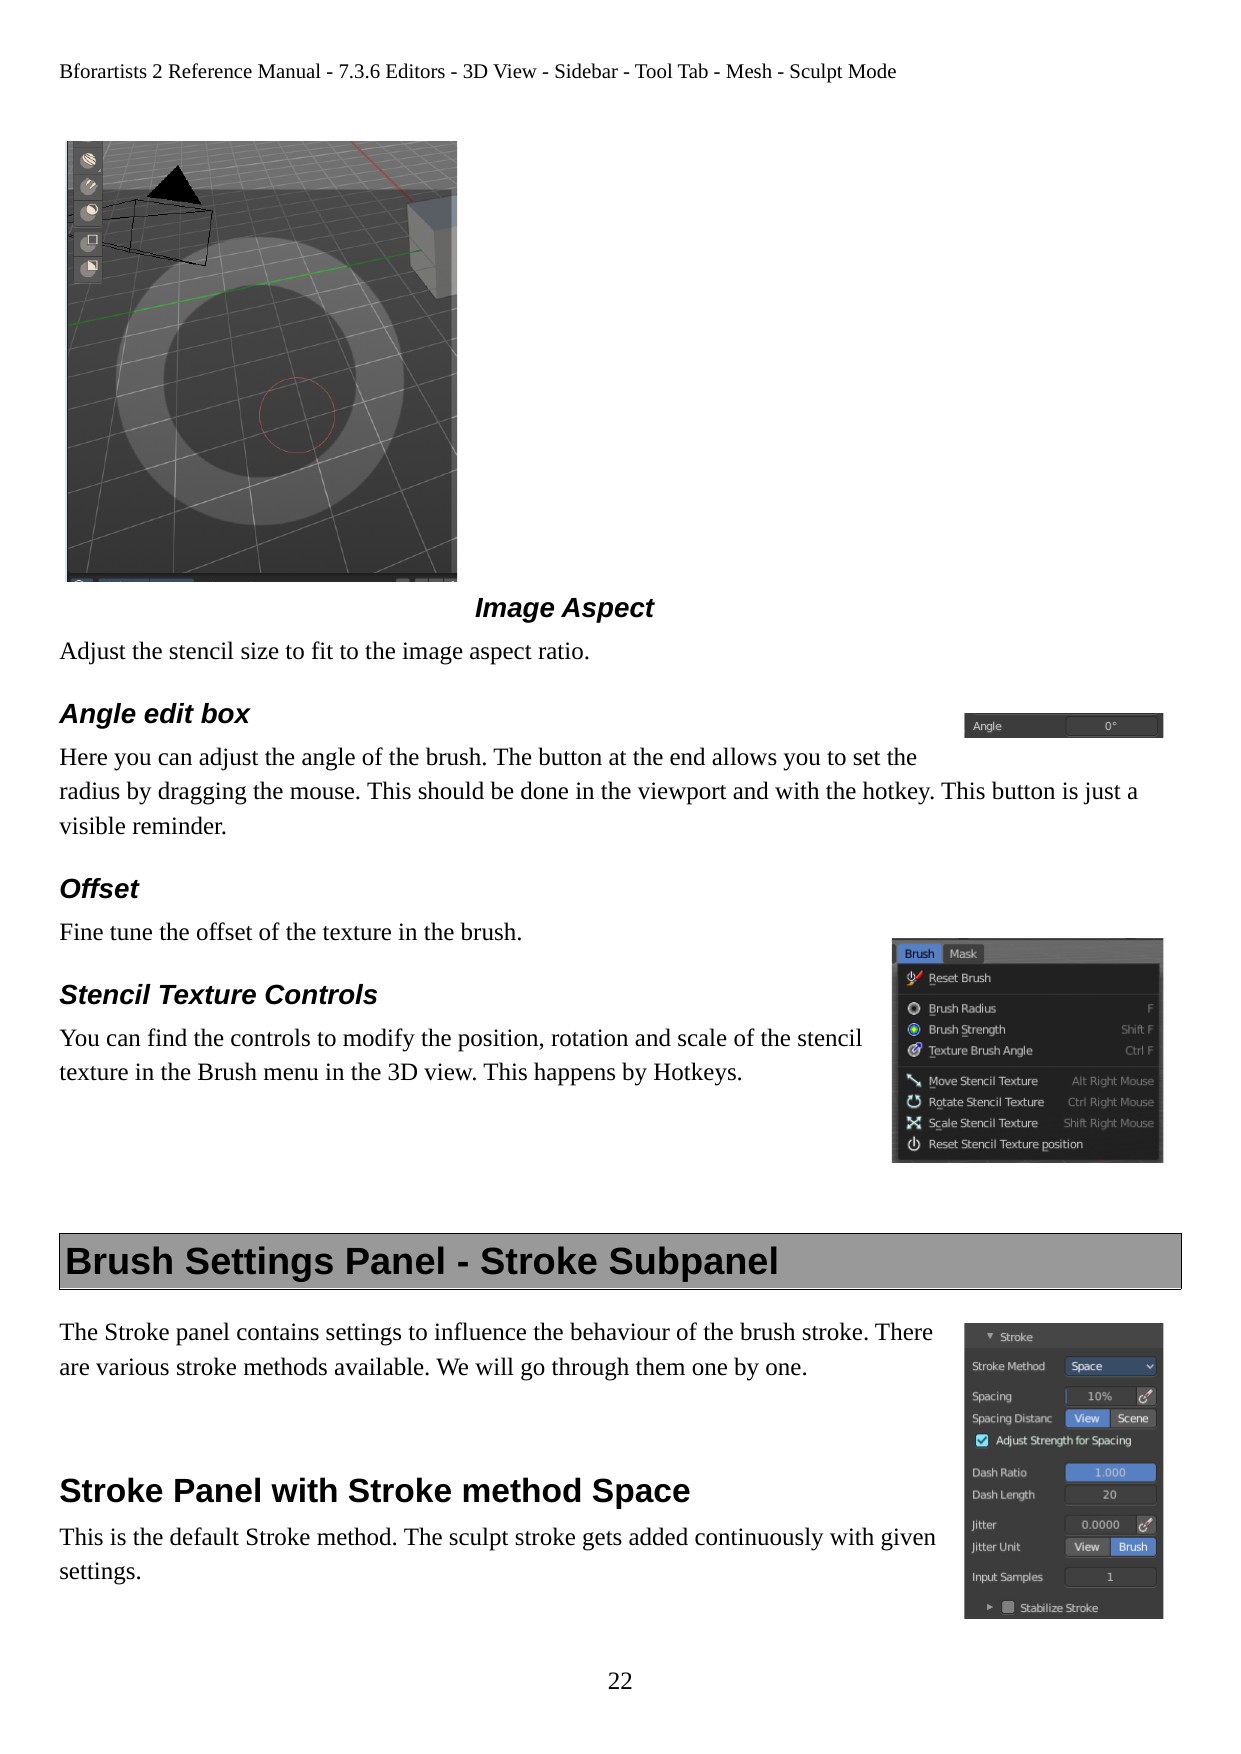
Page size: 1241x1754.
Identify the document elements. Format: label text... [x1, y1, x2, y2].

subtitle Offset [59, 872, 1181, 904]
subtitle Image Aspect [59, 592, 1181, 623]
text The Stroke panel contains settings to influence the behaviour of the brush stroke. There are various stroke methods available. We will go through them one by one. [59, 1317, 1181, 1381]
table_header Brush Settings Panel - Stroke Subpanel [60, 1234, 1181, 1288]
text This is the default Stroke method. The sculpt stroke gets added continuously with given settings. [59, 1522, 964, 1585]
picture [65, 141, 458, 582]
text Here you can adjust the angle of the brush. The button at the end allows you to set the radius by dragging the mouse. This should be done in the viewport and with the hotkey. This button is just a visible reminder. [59, 742, 1181, 840]
subtitle Angle edit box [59, 698, 1181, 729]
text Fine tune the offset of the texture in the brush. [59, 917, 1181, 946]
picture [891, 938, 1164, 1163]
text You can find the controls to modify the position, rotation and scale of the stencil texture in the Brush menu in the 3D view. This happens by Hotkeys. [59, 1023, 891, 1086]
subtitle Stencil Texture Controls [59, 978, 891, 1010]
picture [964, 713, 1164, 738]
subtitle Stroke Panel with Stroke method Space [59, 1471, 964, 1509]
picture [964, 1323, 1164, 1619]
text Adjust the stencil size to fit to the image aspect ratio. [59, 636, 1181, 665]
subtitle [1164, 978, 1181, 1010]
